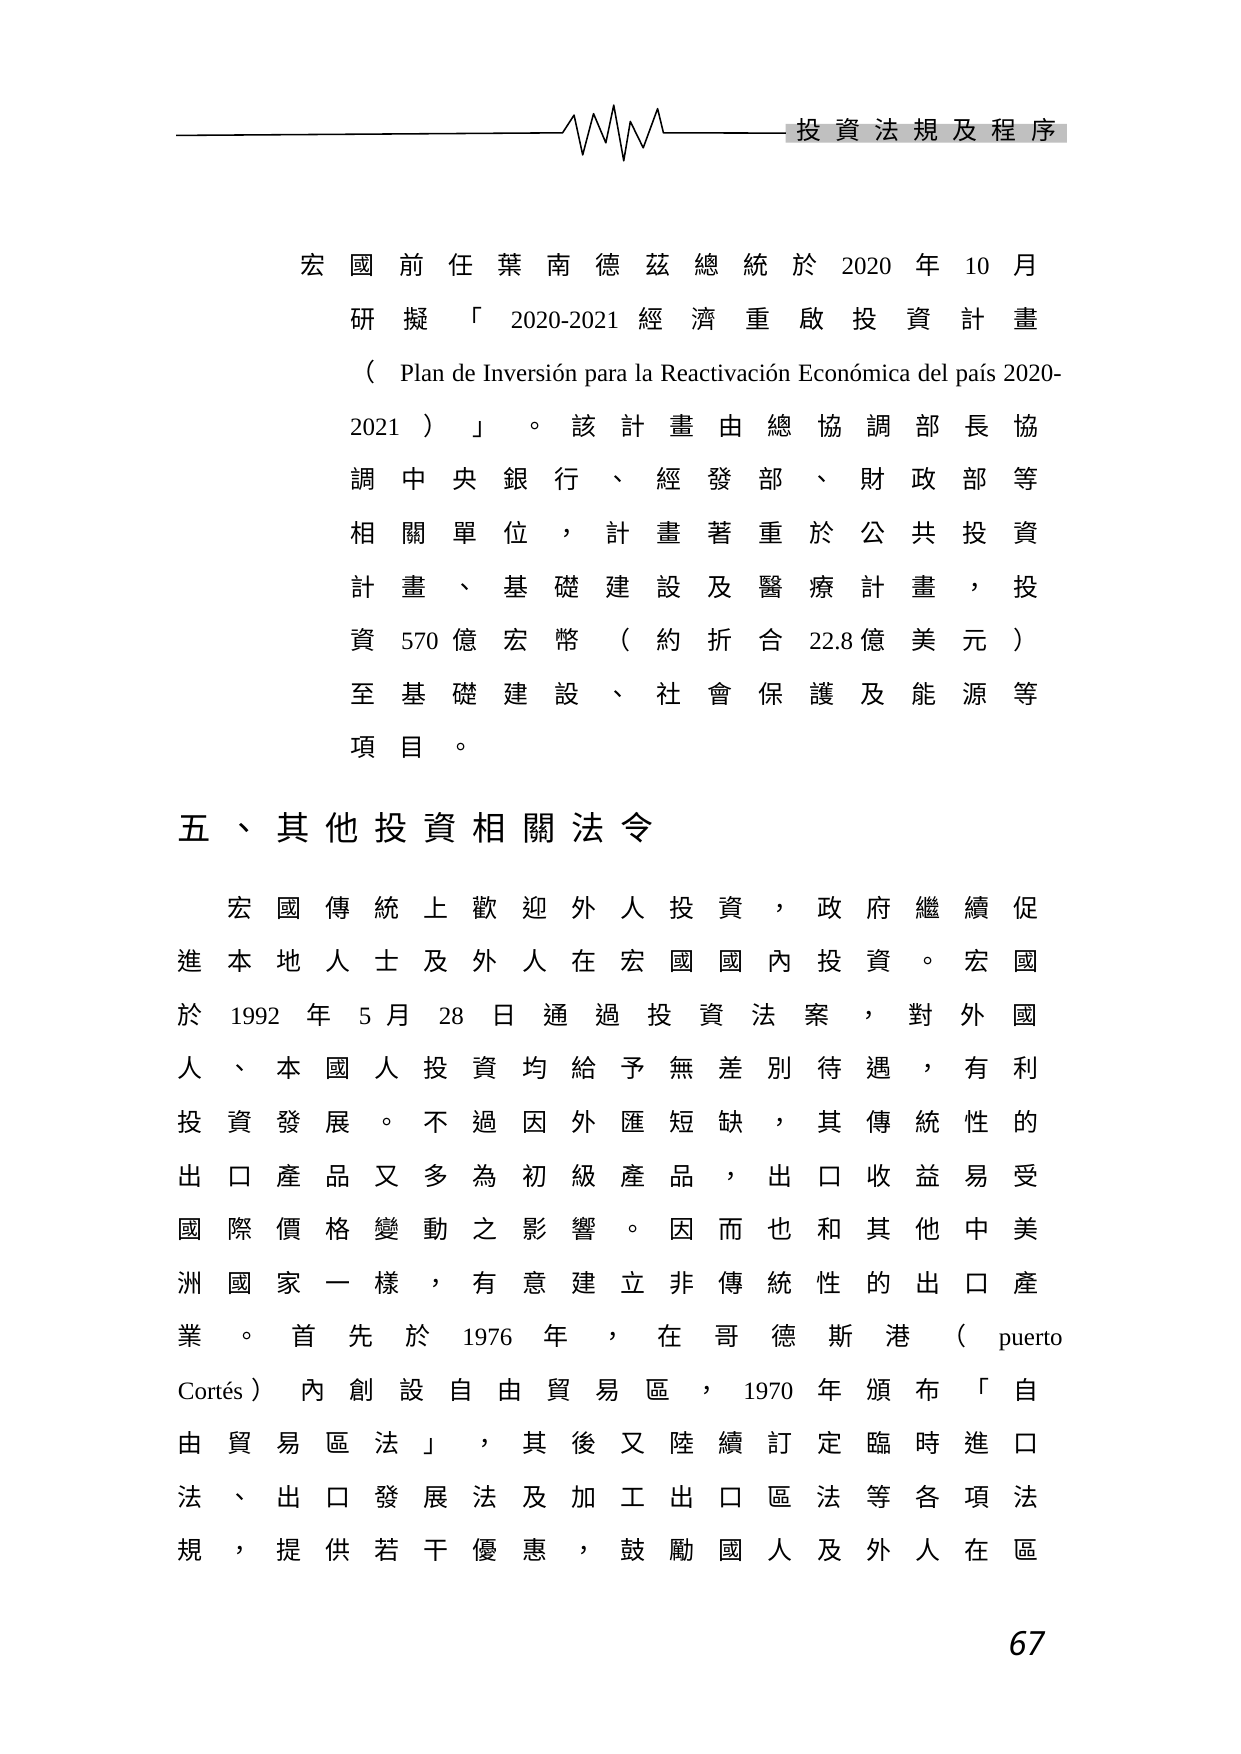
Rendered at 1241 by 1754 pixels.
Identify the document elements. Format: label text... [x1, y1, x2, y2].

text 五、其他投資相關法令 [178, 799, 1063, 853]
text 宏國前任葉南德茲總統於2020年10月研擬「2020-2021經濟重啟投資計畫（Plan de Inversión para la Reactivación Económica del país 2020-2021）」。該計畫由總協調部長協調中央銀行、經發部、財政部等相關單位，計畫著重於公共投資計畫、基礎建設及醫療計畫，投資570億宏幣（約折合22.8億美元）至基礎建設、社會保護及能源等項目。 [276, 237, 1063, 773]
text 宏國傳統上歡迎外人投資，政府繼續促進本地人士及外人在宏國國內投資。宏國於1992年5月28日通過投資法案，對外國人、本國人投資均給予無差別待遇，有利投資發展。不過因外匯短缺，其傳統性的出口產品又多為初級產品，出口收益易受國際價格變動之影響。因而也和其他中美洲國家一樣，有意建立非傳統性的出口產業。首先於1976年，在哥德斯港（puerto Cortés）內創設自由貿易區，1970年頒布「自由貿易區法」，其後又陸續訂定臨時進口法、出口發展法及加工出口區法等各項法規，提供若干優惠，鼓勵國人及外人在區 [178, 880, 1063, 1576]
